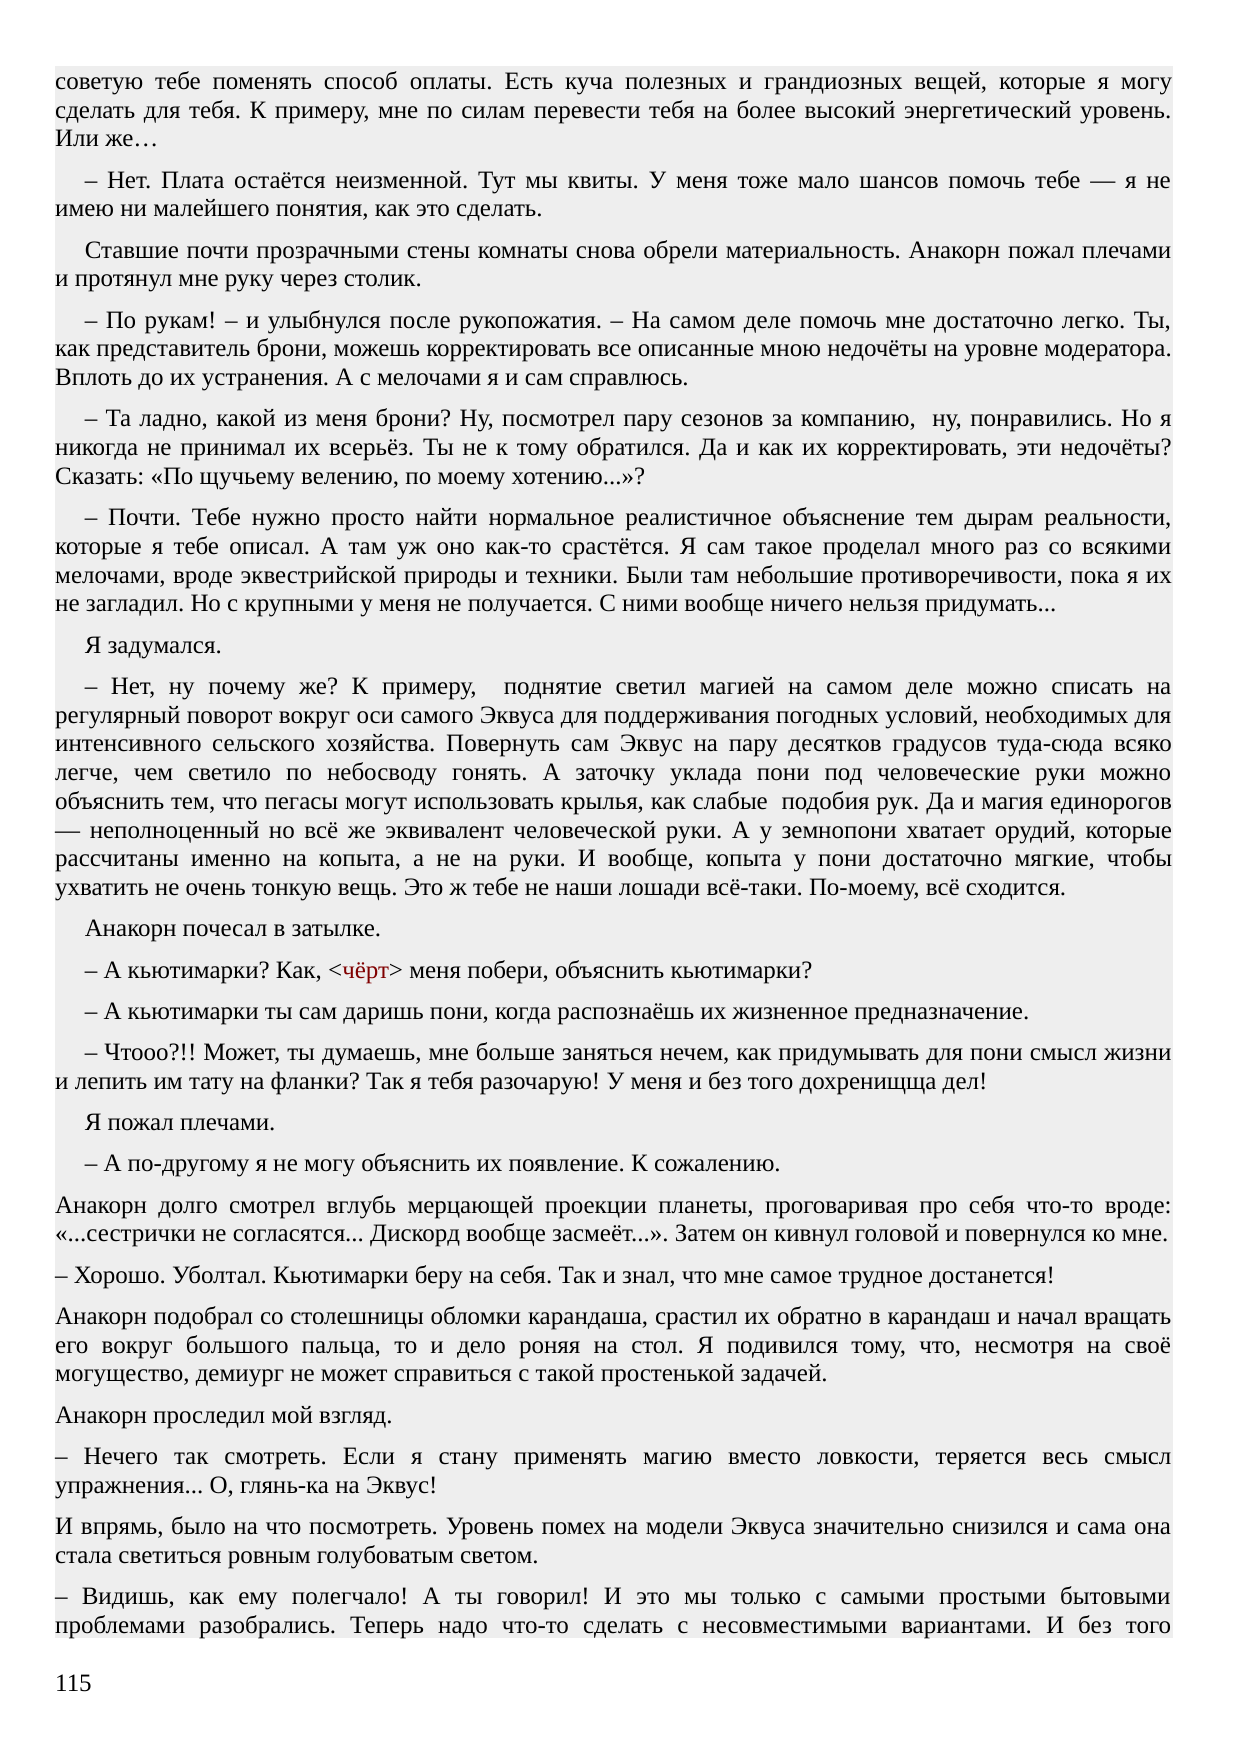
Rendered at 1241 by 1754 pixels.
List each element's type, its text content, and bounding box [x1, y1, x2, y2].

text Я пожал плечами. [55, 1107, 1173, 1136]
text – А по-другому я не могу объяснить их появление. К сожалению. [55, 1148, 1173, 1177]
text Я задумался. [55, 630, 1173, 658]
text Анакорн проследил мой взгляд. [55, 1400, 1173, 1428]
text – Нечего так смотреть. Если я стану применять магию вместо ловкости, теряется весь смысл упражнения... О, глянь-ка на Эквус! [55, 1441, 1173, 1498]
text – Чтооо?!! Может, ты думаешь, мне больше заняться нечем, как придумывать для пони смысл жизни и лепить им тату на фланки? Так я тебя разочарую! У меня и без того дохренищща дел! [55, 1037, 1173, 1095]
text – А кьютимарки? Как, <чёрт> меня побери, объяснить кьютимарки? [55, 955, 1173, 983]
text – По рукам! – и улыбнулся после рукопожатия. – На самом деле помочь мне достаточно легко. Ты, как представитель брони, можешь корректировать все описанные мною недочёты на уровне модератора. Вплоть до их устранения. А с мелочами я и сам справлюсь. [55, 305, 1173, 391]
text Ставшие почти прозрачными стены комнаты снова обрели материальность. Анакорн пожал плечами и протянул мне руку через столик. [55, 235, 1173, 292]
text – Нет, ну почему же? К примеру, поднятие светил магией на самом деле можно списать на регулярный поворот вокруг оси самого Эквуса для поддерживания погодных условий, необходимых для интенсивного сельского хозяйства. Повернуть сам Эквус на пару десятков градусов туда-сюда всяко легче, чем светило по небосводу гонять. А заточку уклада пони под человеческие руки можно объяснить тем, что пегасы могут использовать крылья, как слабые подобия рук. Да и магия единорогов — неполноценный но всё же эквивалент человеческой руки. А у земнопони хватает орудий, которые рассчитаны именно на копыта, а не на руки. И вообще, копыта у пони достаточно мягкие, чтобы ухватить не очень тонкую вещь. Это ж тебе не наши лошади всё-таки. По-моему, всё сходится. [55, 671, 1173, 901]
text И впрямь, было на что посмотреть. Уровень помех на модели Эквуса значительно снизился и сама она стала светиться ровным голубоватым светом. [55, 1511, 1173, 1568]
text – Хорошо. Уболтал. Кьютимарки беру на себя. Так и знал, что мне самое трудное достанется! [55, 1260, 1173, 1288]
text – А кьютимарки ты сам даришь пони, когда распознаёшь их жизненное предназначение. [55, 996, 1173, 1025]
text – Нет. Плата остаётся неизменной. Тут мы квиты. У меня тоже мало шансов помочь тебе — я не имею ни малейшего понятия, как это сделать. [55, 165, 1173, 222]
text – Та ладно, какой из меня брони? Ну, посмотрел пару сезонов за компанию, ну, понравились. Но я никогда не принимал их всерьёз. Ты не к тому обратился. Да и как их корректировать, эти недочёты? Сказать: «По щучьему велению, по моему хотению...»? [55, 403, 1173, 490]
text Анакорн почесал в затылке. [55, 913, 1173, 942]
text Анакорн долго смотрел вглубь мерцающей проекции планеты, проговаривая про себя что-то вроде: «...сестрички не согласятся... Дискорд вообще засмеёт...». Затем он кивнул головой и повернулся ко мне. [55, 1190, 1173, 1247]
text Анакорн подобрал со столешницы обломки карандаша, срастил их обратно в карандаш и начал вращать его вокруг большого пальца, то и дело роняя на стол. Я подивился тому, что, несмотря на своё могущество, демиург не может справиться с такой простенькой задачей. [55, 1301, 1173, 1387]
text – Видишь, как ему полегчало! А ты говорил! И это мы только с самыми простыми бытовыми проблемами разобрались. Теперь надо что-то сделать с несовместимыми вариантами. И без того [55, 1581, 1173, 1638]
text советую тебе поменять способ оплаты. Есть куча полезных и грандиозных вещей, которые я могу сделать для тебя. К примеру, мне по силам перевести тебя на более высокий энергетический уровень. Или же… [55, 66, 1173, 152]
text – Почти. Тебе нужно просто найти нормальное реалистичное объяснение тем дырам реальности, которые я тебе описал. А там уж оно как-то срастётся. Я сам такое проделал много раз со всякими мелочами, вроде эквестрийской природы и техники. Были там небольшие противоречивости, пока я их не загладил. Но с крупными у меня не получается. С ними вообще ничего нельзя придумать... [55, 502, 1173, 617]
